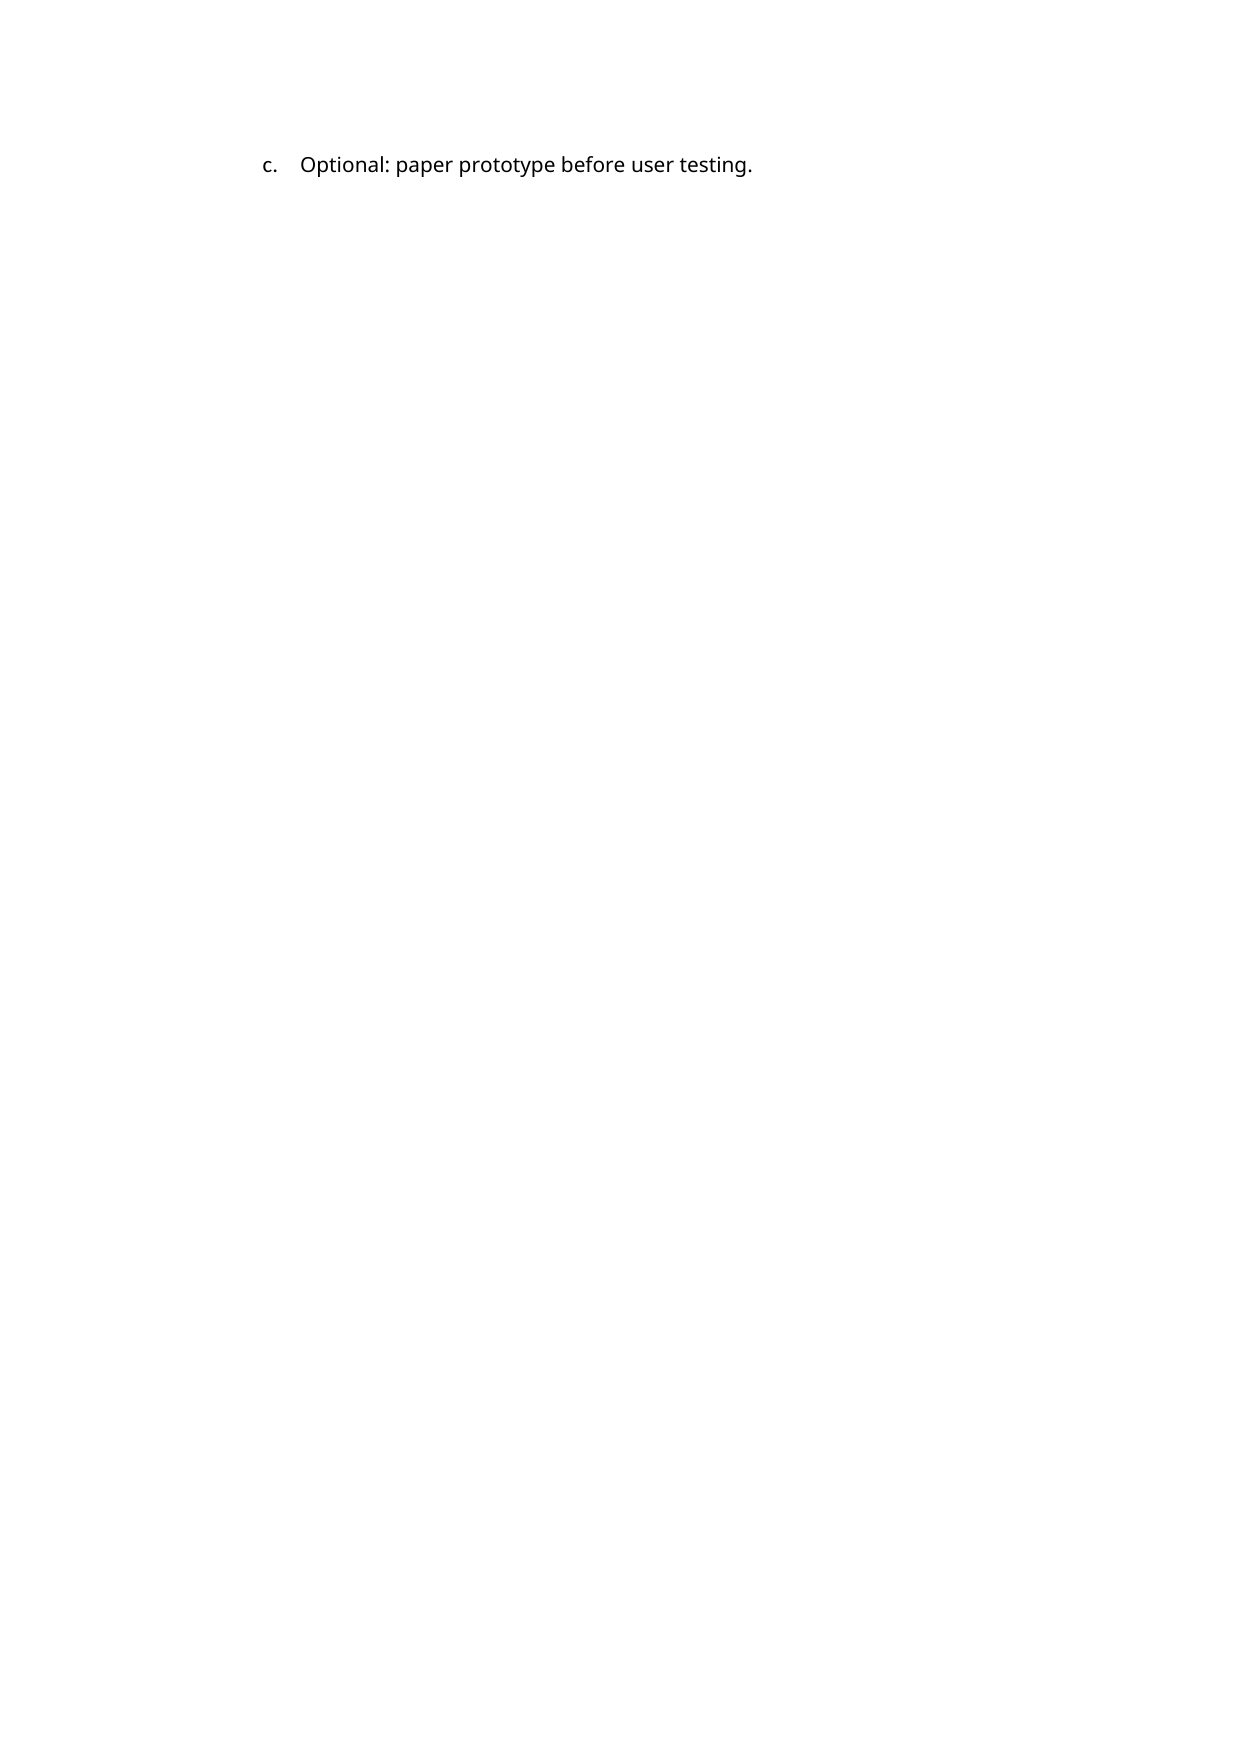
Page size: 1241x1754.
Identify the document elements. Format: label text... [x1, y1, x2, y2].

list Optional: paper prototype before user testing. [262, 150, 1090, 178]
